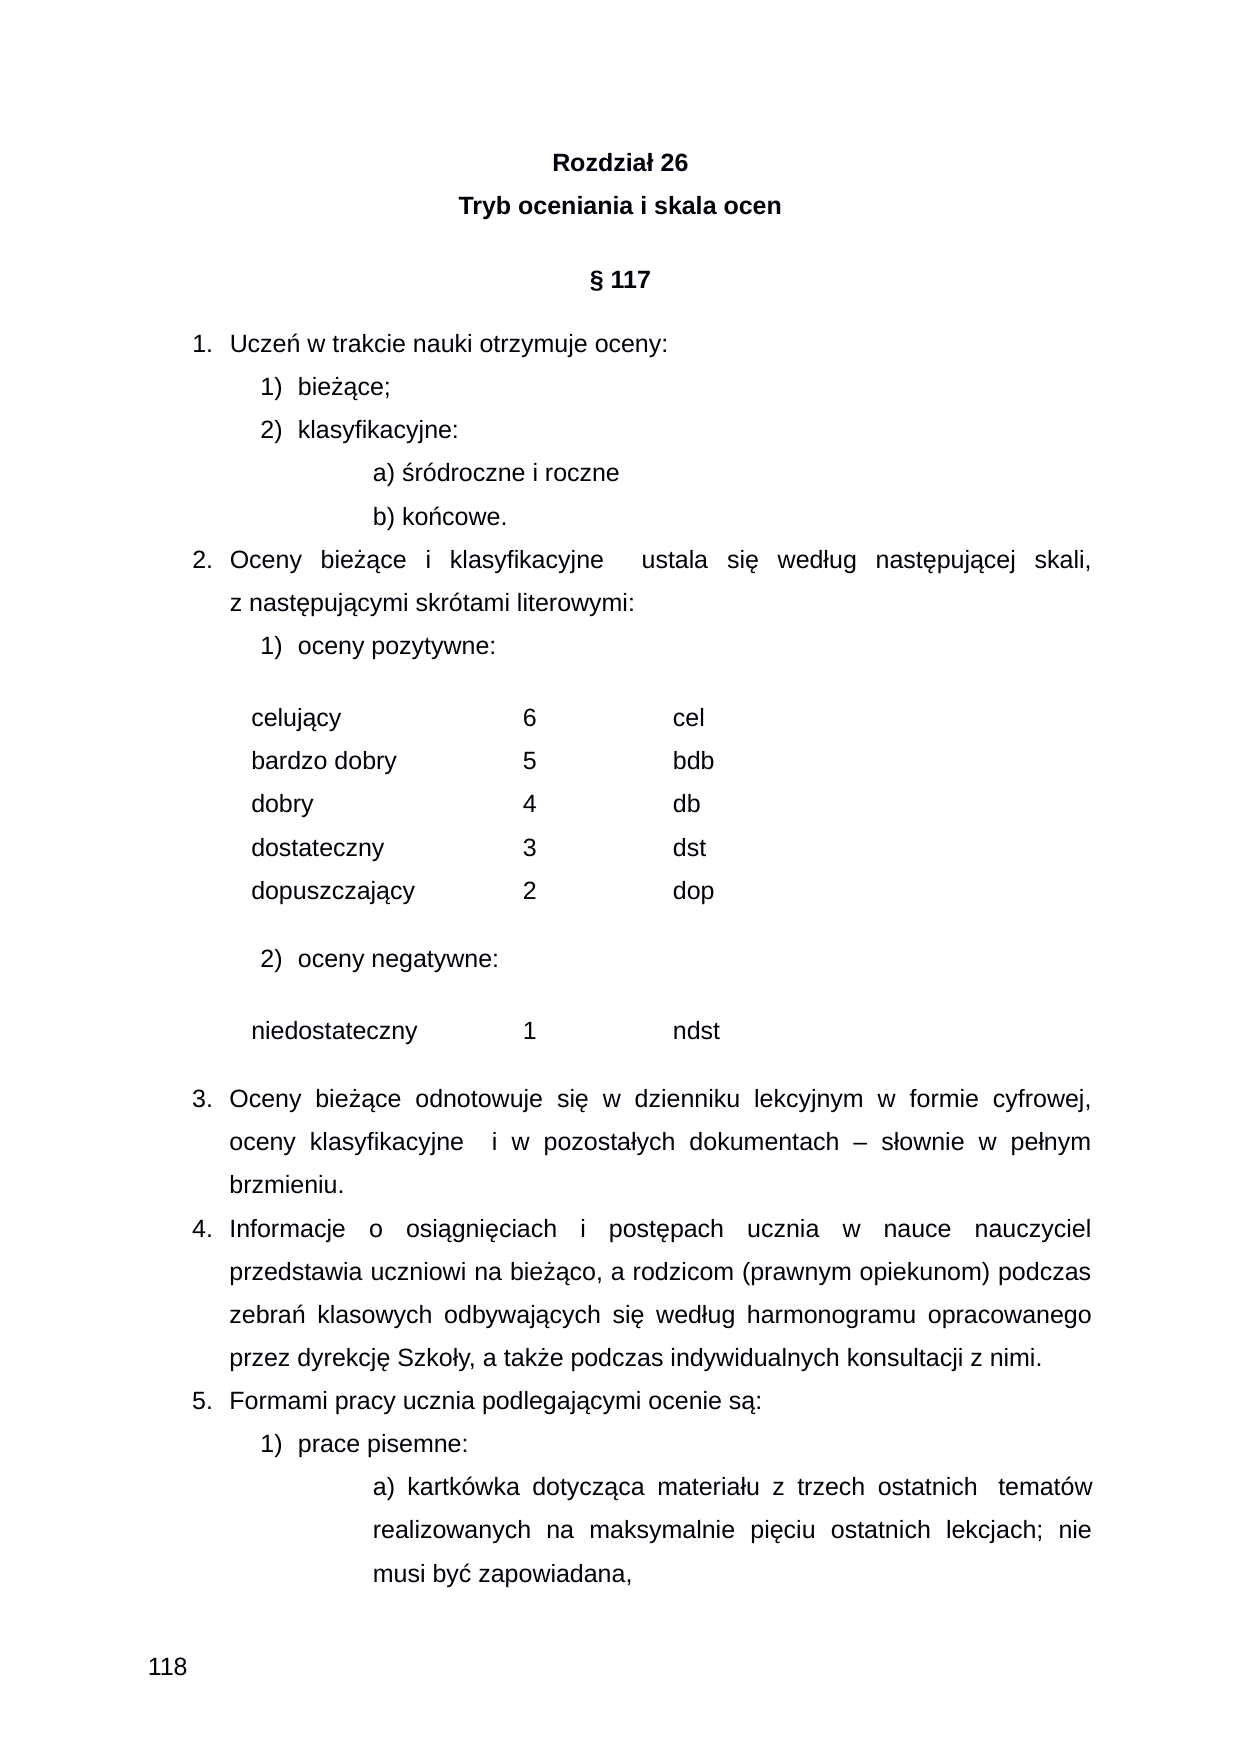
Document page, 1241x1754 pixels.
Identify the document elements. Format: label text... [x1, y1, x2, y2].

subtitle b) końcowe. [354, 502, 1093, 530]
subtitle Formami pracy ucznia podlegającymi ocenie są: [192, 1386, 1093, 1415]
subtitle Oceny bieżące odnotowuje się w dzienniku lekcyjnym w formie cyfrowej, oceny klasyfikacyjne i w pozostałych dokumentach – słownie w pełnym brzmieniu. [192, 1084, 1093, 1199]
subtitle prace pisemne: [260, 1429, 1093, 1458]
subtitle bieżące; [260, 372, 1093, 401]
subtitle Informacje o osiągnięciach i postępach ucznia w nauce nauczyciel przedstawia uczniowi na bieżąco, a rodzicom (prawnym opiekunom) podczas zebrań klasowych odbywających się według harmonogramu opracowanego przez dyrekcję Szkoły, a także podczas indywidualnych konsultacji z nimi. [192, 1214, 1093, 1372]
text bardzo dobry 5 bdb [207, 746, 1093, 775]
subtitle a) śródroczne i roczne [354, 458, 1093, 487]
text dobry 4 db [207, 789, 1093, 818]
subtitle klasyfikacyjne: [260, 415, 1093, 444]
text § 117 [148, 265, 1093, 294]
text niedostateczny 1 ndst [207, 1016, 1093, 1045]
subtitle Tryb oceniania i skala ocen [148, 191, 1093, 219]
subtitle a) kartkówka dotycząca materiału z trzech ostatnich tematów realizowanych na maksymalnie pięciu ostatnich lekcjach; nie musi być zapowiadana, [354, 1472, 1093, 1587]
subtitle Rozdział 26 [148, 148, 1093, 176]
text celujący 6 cel [207, 703, 1093, 732]
subtitle oceny negatywne: [260, 944, 1093, 973]
subtitle oceny pozytywne: [260, 631, 1093, 660]
text dopuszczający 2 dop [207, 876, 1093, 904]
text dostateczny 3 dst [207, 833, 1093, 861]
subtitle Uczeń w trakcie nauki otrzymuje oceny: [192, 329, 1093, 358]
subtitle Oceny bieżące i klasyfikacyjne ustala się według następującej skali, z następującymi skrótami literowymi: [192, 545, 1093, 617]
